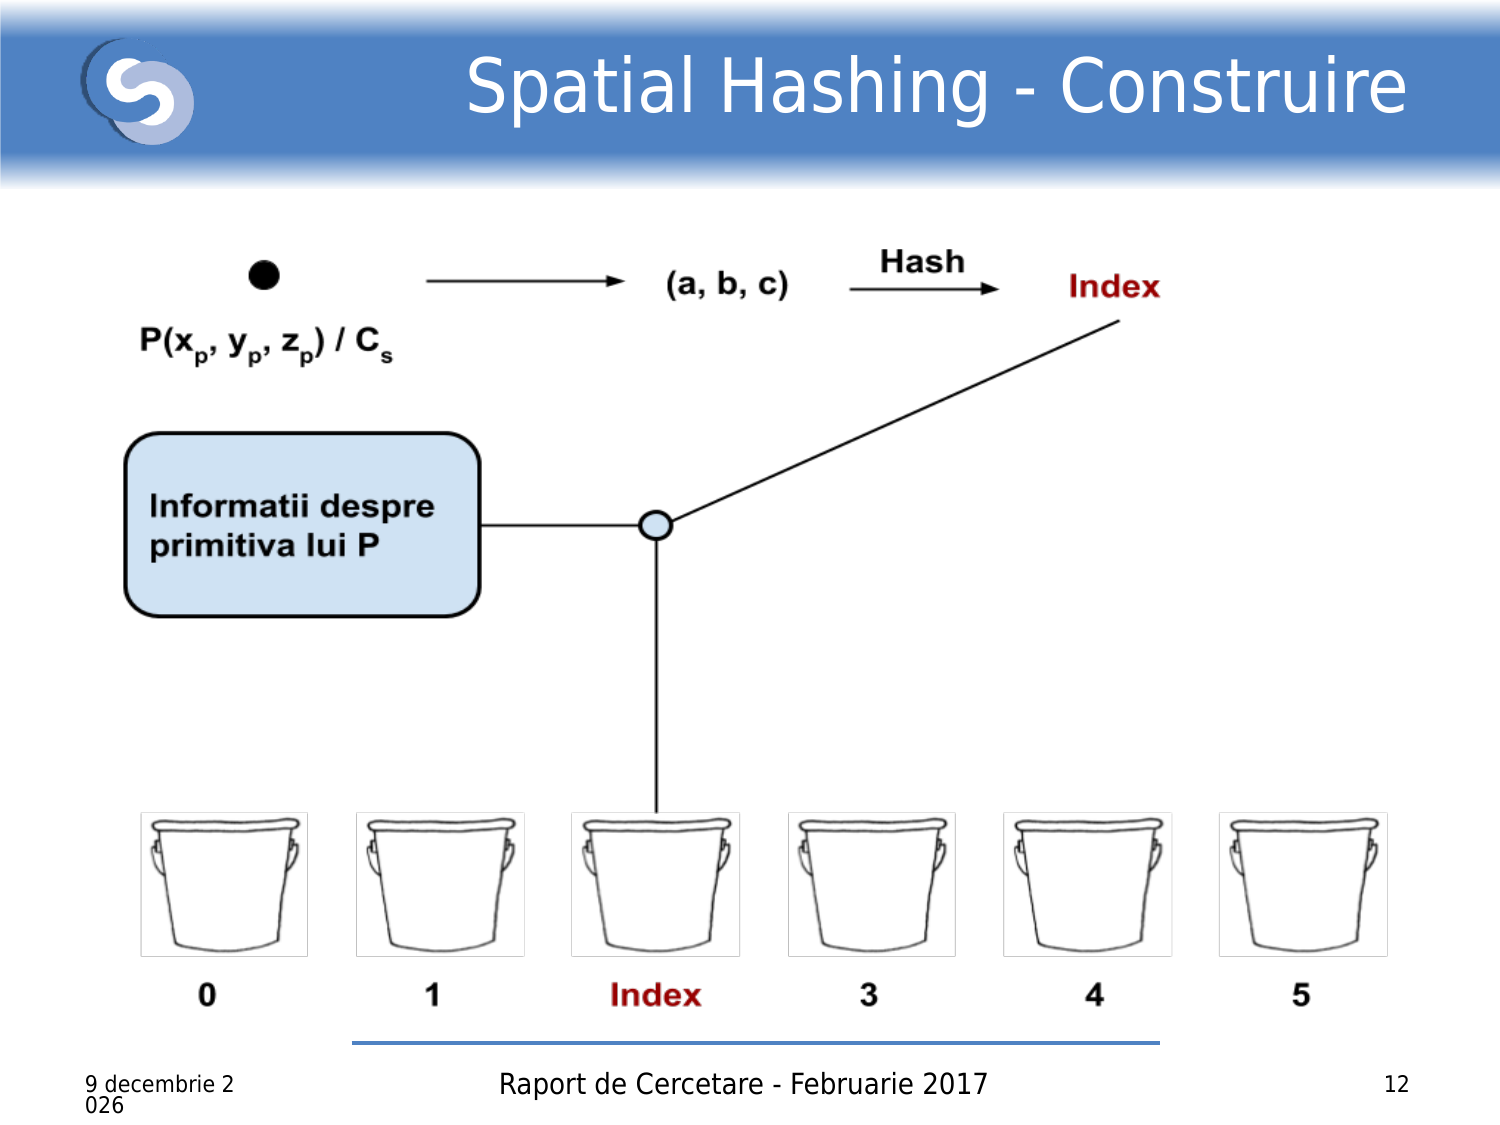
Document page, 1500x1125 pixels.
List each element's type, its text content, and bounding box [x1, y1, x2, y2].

title Spatial Hashing - Construire [199, 11, 1425, 155]
picture [69, 191, 1420, 1046]
picture [0, 0, 1500, 189]
